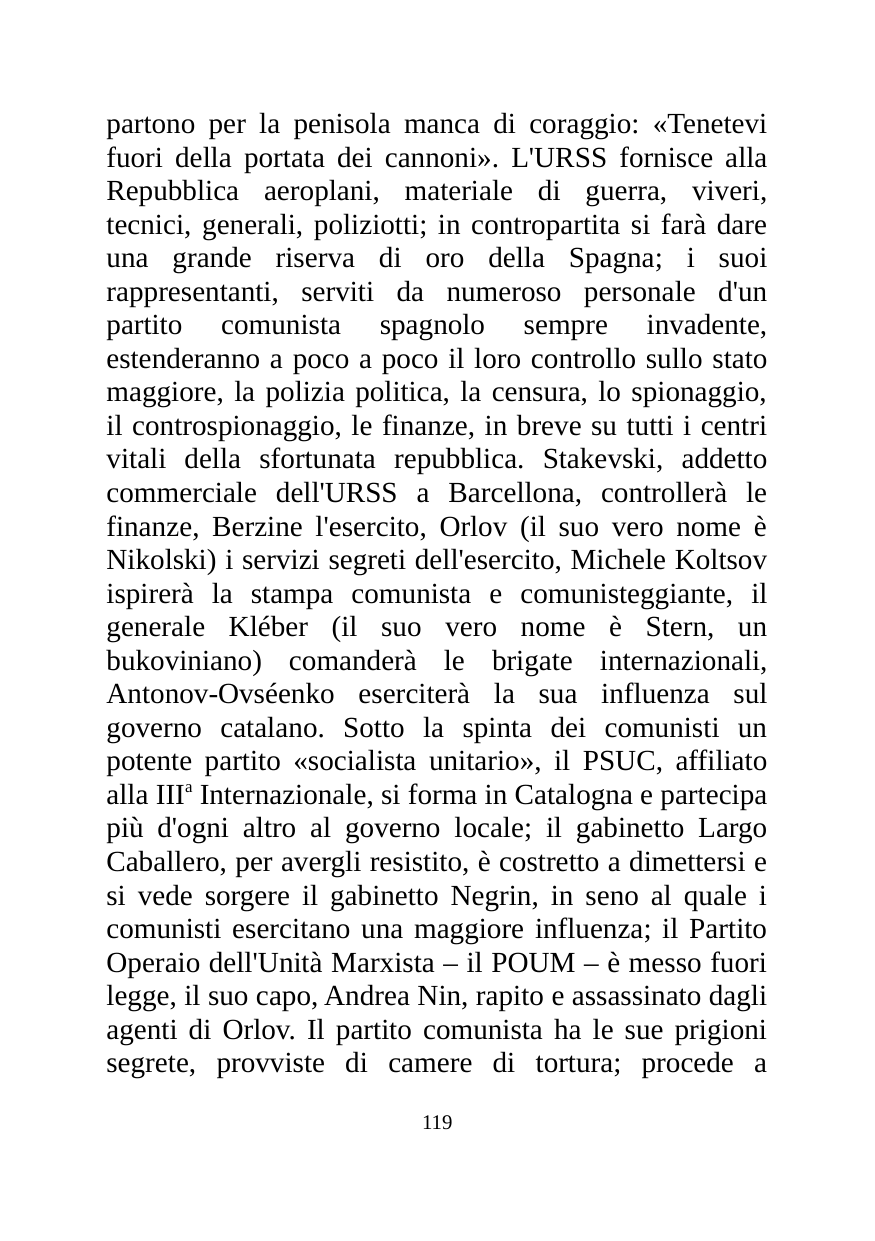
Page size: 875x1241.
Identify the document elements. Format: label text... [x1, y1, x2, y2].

text partono per la penisola manca di coraggio: «Tenetevi fuori della portata dei cannoni». L'URSS fornisce alla Repubblica aeroplani, materiale di guerra, viveri, tecnici, generali, poliziotti; in contropartita si farà dare una grande riserva di oro della Spagna; i suoi rappresentanti, serviti da numeroso personale d'un partito comunista spagnolo sempre invadente, estenderanno a poco a poco il loro controllo sullo stato maggiore, la polizia politica, la censura, lo spionaggio, il controspionaggio, le finanze, in breve su tutti i centri vitali della sfortunata repubblica. Stakevski, addetto commerciale dell'URSS a Barcellona, controllerà le finanze, Berzine l'esercito, Orlov (il suo vero nome è Nikolski) i servizi segreti dell'esercito, Michele Koltsov ispirerà la stampa comunista e comunisteggiante, il generale Kléber (il suo vero nome è Stern, un bukoviniano) comanderà le brigate internazionali, Antonov-Ovséenko eserciterà la sua influenza sul governo catalano. Sotto la spinta dei comunisti un potente partito «socialista unitario», il PSUC, affiliato alla IIIa Internazionale, si forma in Catalogna e partecipa più d'ogni altro al governo locale; il gabinetto Largo Caballero, per avergli resistito, è costretto a dimettersi e si vede sorgere il gabinetto Negrin, in seno al quale i comunisti esercitano una maggiore influenza; il Partito Operaio dell'Unità Marxista – il POUM – è messo fuori legge, il suo capo, Andrea Nin, rapito e assassinato dagli agenti di Orlov. Il partito comunista ha le sue prigioni segrete, provviste di camere di tortura; procede a [106, 106, 768, 1079]
